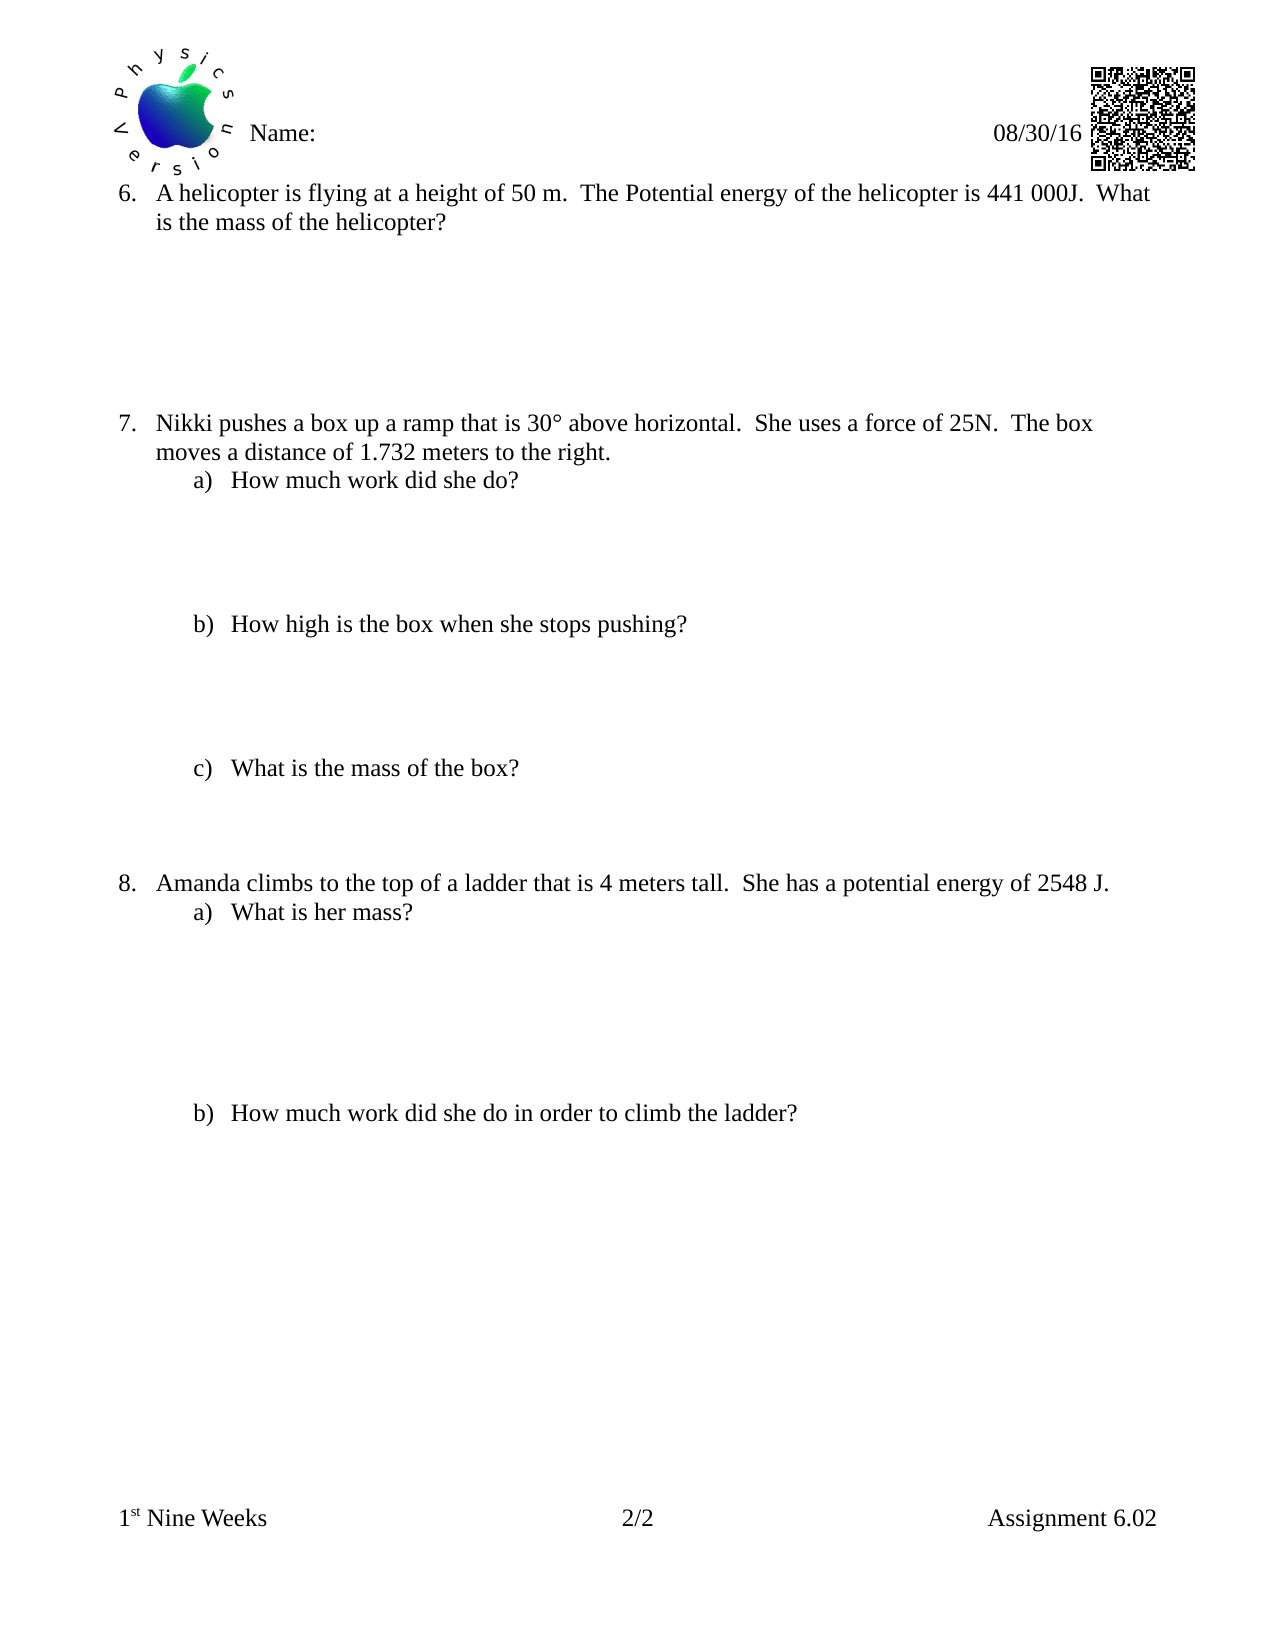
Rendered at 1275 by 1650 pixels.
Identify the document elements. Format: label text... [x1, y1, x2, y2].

list How much work did she do? [193, 466, 1157, 494]
list How high is the box when she stops pushing? [193, 609, 1157, 638]
picture [113, 48, 234, 176]
list Amanda climbs to the top of a ladder that is 4 meters tall. She has a potential energy of 2548 J. [118, 868, 1157, 897]
list Nikki pushes a box up a ramp that is 30° above horizontal. She uses a force of 25N. The box moves a distance of 1.732 meters to the right. [118, 408, 1157, 466]
list How much work did she do in order to climb the ladder? [193, 1098, 1157, 1127]
list What is her mass? [193, 897, 1157, 926]
picture [1082, 58, 1203, 179]
list What is the mass of the box? [193, 753, 1157, 782]
list A helicopter is flying at a height of 50 m. The Potential energy of the helicopter is 441 000J. What is the mass of the helicopter? [118, 176, 1157, 236]
